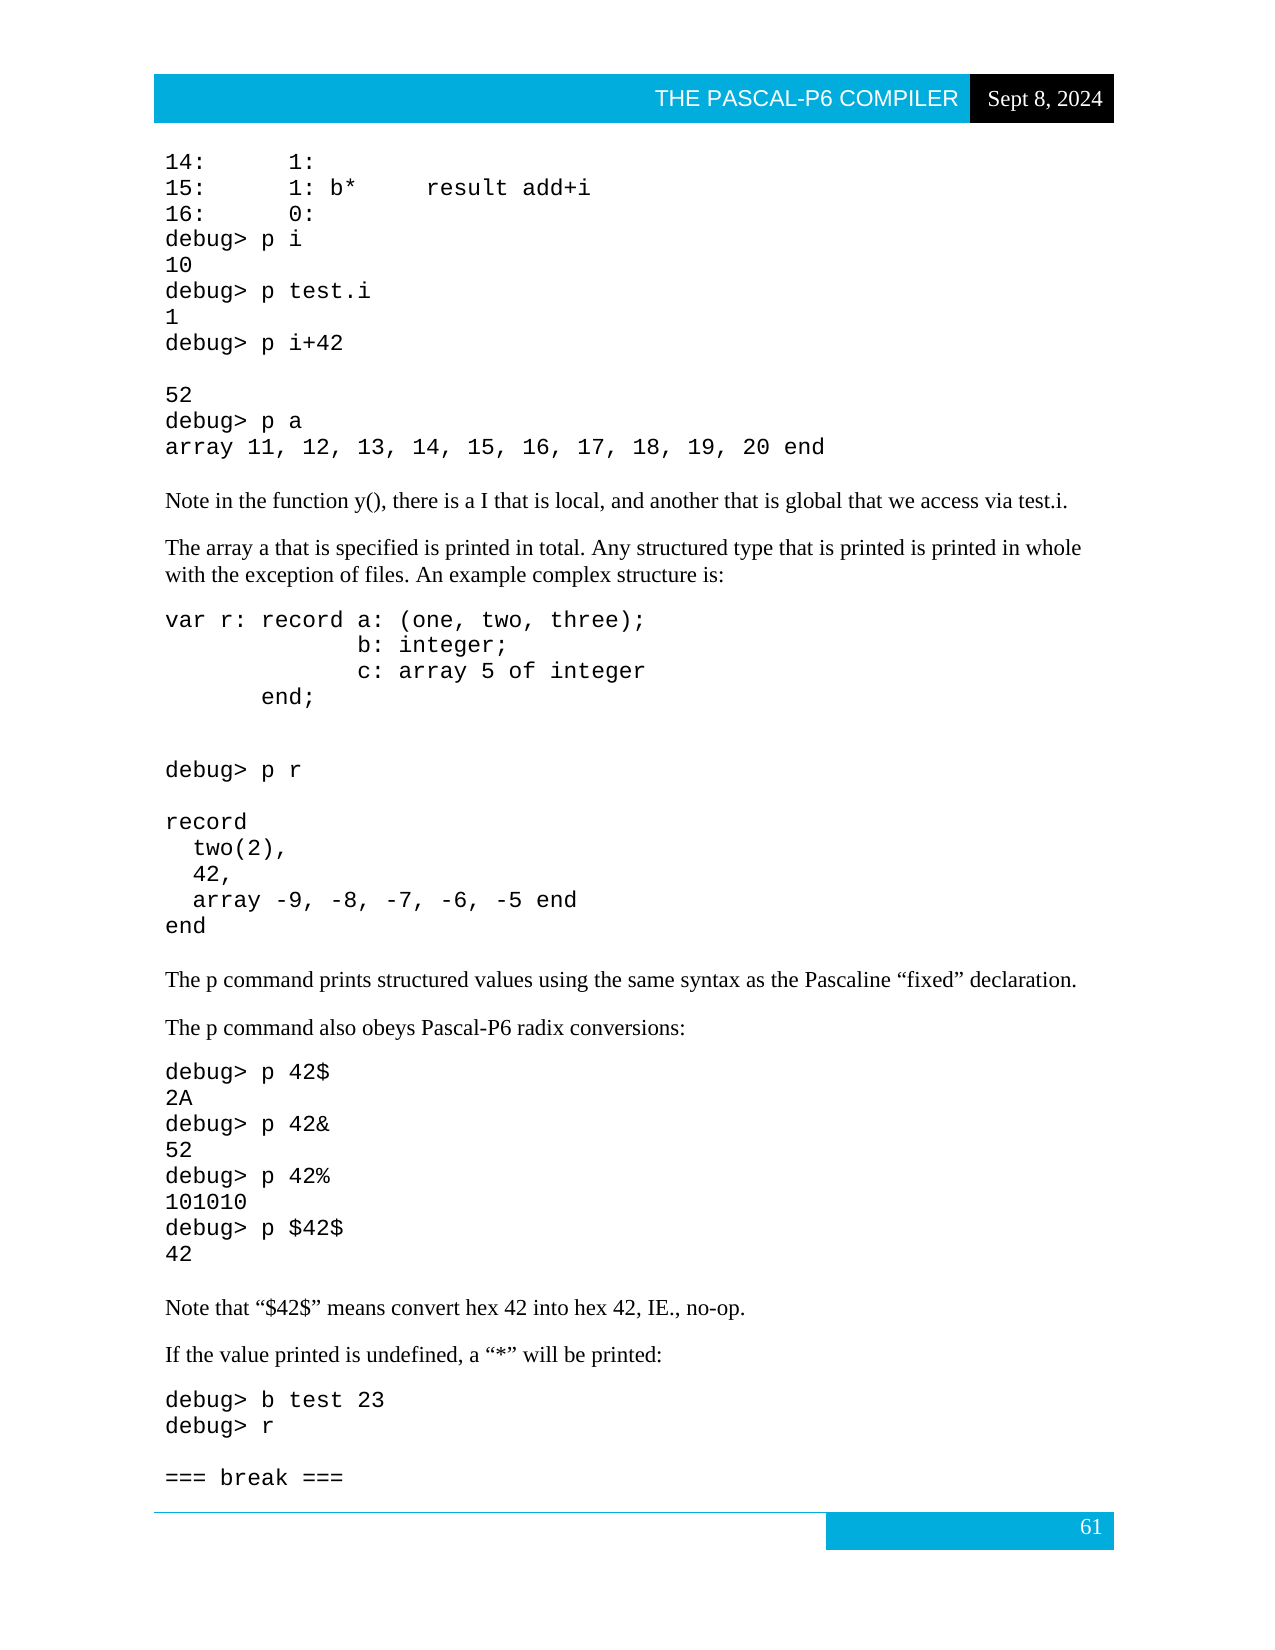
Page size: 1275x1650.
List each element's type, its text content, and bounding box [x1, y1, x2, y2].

text end [165, 914, 1125, 940]
text end; [165, 686, 1125, 712]
text 10 [165, 254, 1125, 280]
text 2A [165, 1087, 1125, 1113]
text 15: 1: b* result add+i [165, 176, 1125, 202]
text array 11, 12, 13, 14, 15, 16, 17, 18, 19, 20 end [165, 435, 1125, 461]
text b: integer; [165, 634, 1125, 660]
text debug> p 42$ [165, 1061, 1125, 1087]
text var r: record a: (one, two, three); [165, 608, 1125, 634]
text The p command also obeys Pascal-P6 radix conversions: [165, 1013, 1125, 1040]
text The p command prints structured values using the same syntax as the Pascaline “fixed” declaration. [165, 966, 1125, 993]
text 42 [165, 1242, 1125, 1268]
text debug> p i+42 [165, 332, 1125, 357]
text debug> p 42& [165, 1113, 1125, 1138]
text 1 [165, 306, 1125, 332]
text debug> p test.i [165, 280, 1125, 306]
text === break === [165, 1466, 1125, 1492]
text array -9, -8, -7, -6, -5 end [165, 888, 1125, 914]
text Note in the function y(), there is a I that is local, and another that is global that we access via test.i. [165, 487, 1125, 513]
text 101010 [165, 1190, 1125, 1216]
text record [165, 811, 1125, 837]
text If the value printed is undefined, a “*” will be printed: [165, 1341, 1125, 1368]
text c: array 5 of integer [165, 660, 1125, 686]
text debug> b test 23 [165, 1388, 1125, 1414]
text 52 [165, 1138, 1125, 1164]
text debug> p a [165, 409, 1125, 435]
text debug> p i [165, 228, 1125, 254]
text two(2), [165, 837, 1125, 863]
text debug> p $42$ [165, 1216, 1125, 1242]
text 52 [165, 383, 1125, 409]
text 16: 0: [165, 202, 1125, 228]
text 42, [165, 863, 1125, 888]
text The array a that is specified is printed in total. Any structured type that is printed is printed in whole with the exception of files. An example complex structure is: [165, 534, 1125, 587]
text debug> r [165, 1414, 1125, 1440]
text debug> p r [165, 759, 1125, 785]
text Note that “$42$” means convert hex 42 into hex 42, IE., no-op. [165, 1294, 1125, 1321]
text debug> p 42% [165, 1164, 1125, 1190]
text 14: 1: [165, 150, 1125, 176]
